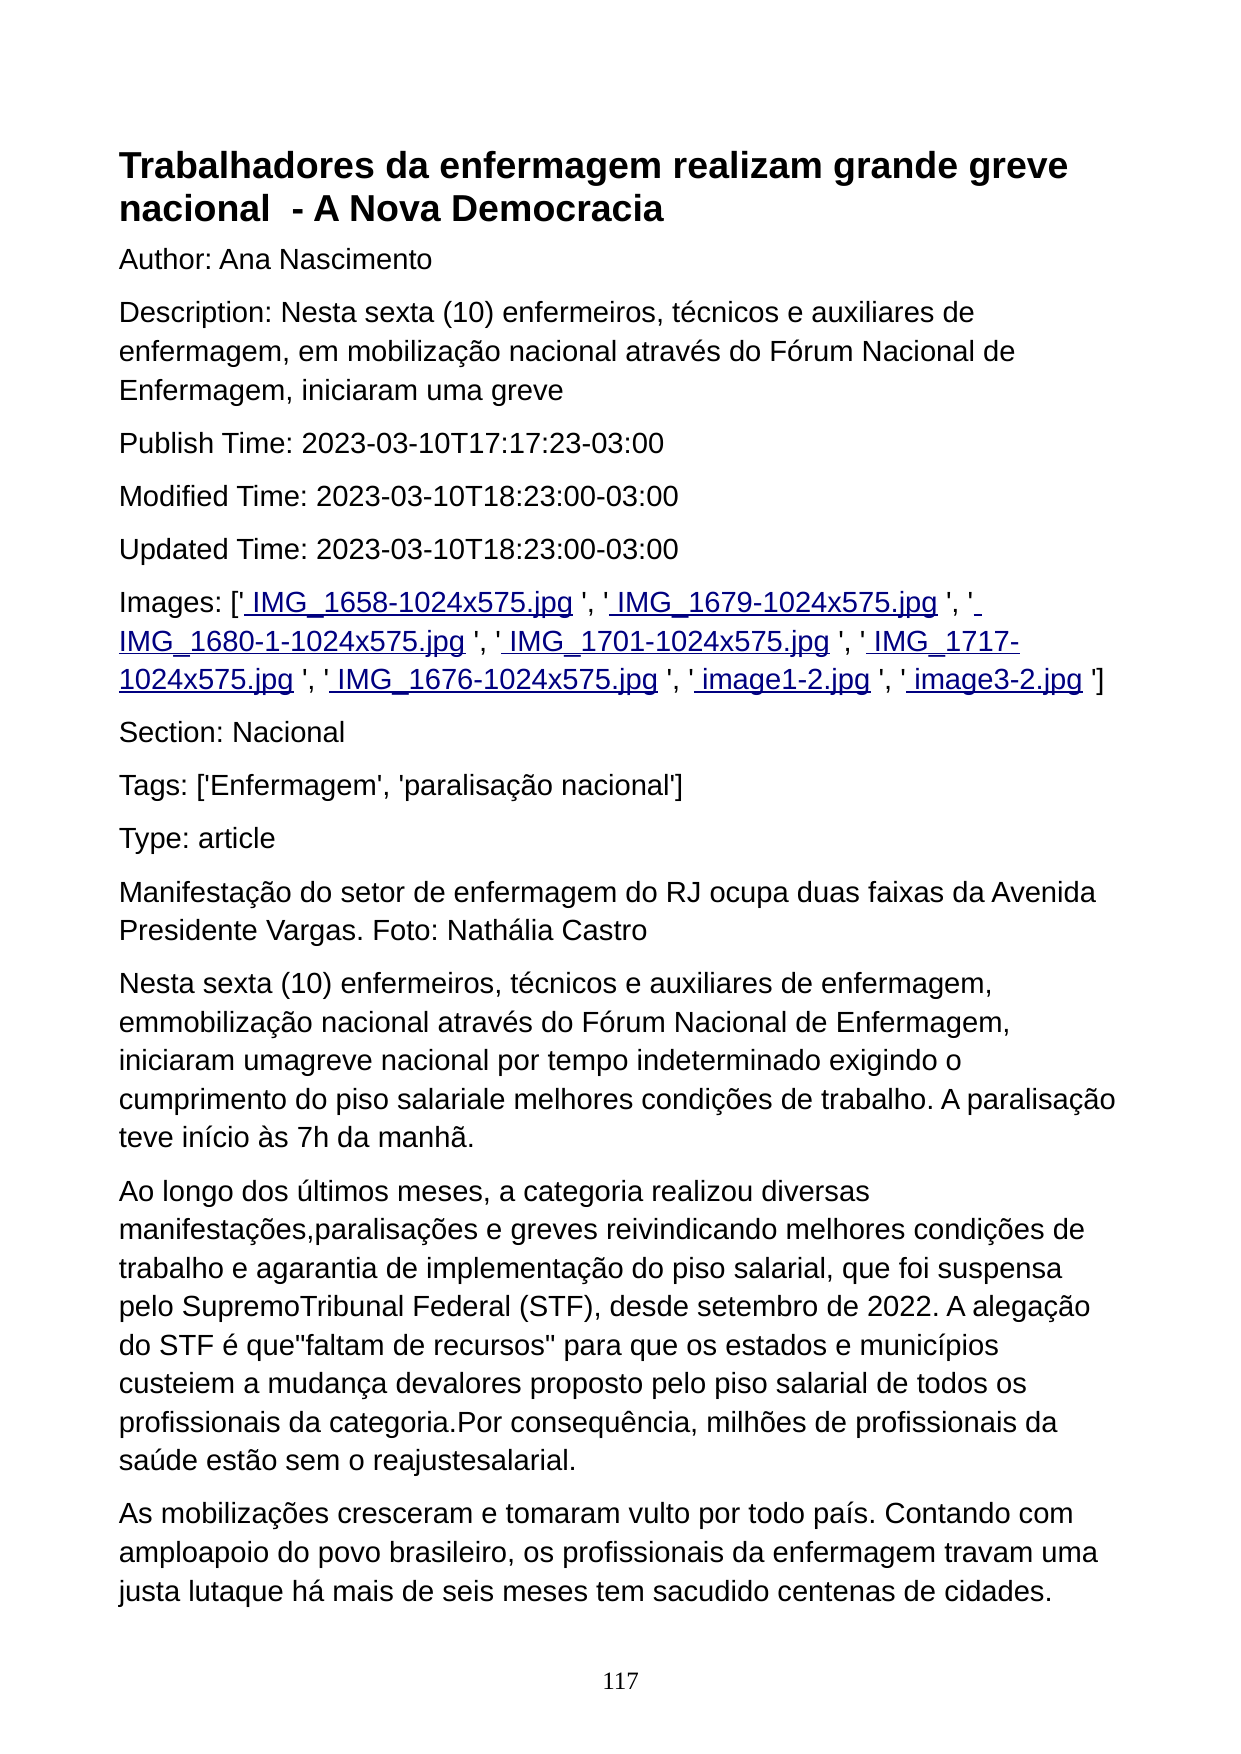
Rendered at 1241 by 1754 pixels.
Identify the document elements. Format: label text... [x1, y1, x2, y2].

text Manifestação do setor de enfermagem do RJ ocupa duas faixas da Avenida Presidente Vargas. Foto: Nathália Castro [118, 874, 1122, 947]
text Nesta sexta (10) enfermeiros, técnicos e auxiliares de enfermagem, emmobilização nacional através do Fórum Nacional de Enfermagem, iniciaram umagreve nacional por tempo indeterminado exigindo o cumprimento do piso salariale melhores condições de trabalho. A paralisação teve início às 7h da manhã. [118, 966, 1122, 1154]
text Section: Nacional [118, 715, 1122, 749]
text Updated Time: 2023-03-10T18:23:00-03:00 [118, 532, 1122, 565]
text As mobilizações cresceram e tomaram vulto por todo país. Contando com amploapoio do povo brasileiro, os profissionais da enfermagem travam uma justa lutaque há mais de seis meses tem sacudido centenas de cidades. [118, 1496, 1122, 1607]
text Images: [' IMG_1658-1024x575.jpg ', ' IMG_1679-1024x575.jpg ', ' IMG_1680-1-1024x575.jpg ', ' IMG_1701-1024x575.jpg ', ' IMG_1717-1024x575.jpg ', ' IMG_1676-1024x575.jpg ', ' image1-2.jpg ', ' image3-2.jpg '] [118, 585, 1122, 696]
subtitle Trabalhadores da enfermagem realizam grande greve nacional - A Nova Democracia [118, 143, 1122, 230]
text Ao longo dos últimos meses, a categoria realizou diversas manifestações,paralisações e greves reivindicando melhores condições de trabalho e agarantia de implementação do piso salarial, que foi suspensa pelo SupremoTribunal Federal (STF), desde setembro de 2022. A alegação do STF é que"faltam de recursos" para que os estados e municípios custeiem a mudança devalores proposto pelo piso salarial de todos os profissionais da categoria.Por consequência, milhões de profissionais da saúde estão sem o reajustesalarial. [118, 1173, 1122, 1477]
text Type: article [118, 821, 1122, 855]
text Description: Nesta sexta (10) enfermeiros, técnicos e auxiliares de enfermagem, em mobilização nacional através do Fórum Nacional de Enfermagem, iniciaram uma greve [118, 295, 1122, 406]
text Tags: ['Enfermagem', 'paralisação nacional'] [118, 768, 1122, 802]
text Author: Ana Nascimento [118, 242, 1122, 276]
text Publish Time: 2023-03-10T17:17:23-03:00 [118, 426, 1122, 459]
text Modified Time: 2023-03-10T18:23:00-03:00 [118, 479, 1122, 512]
